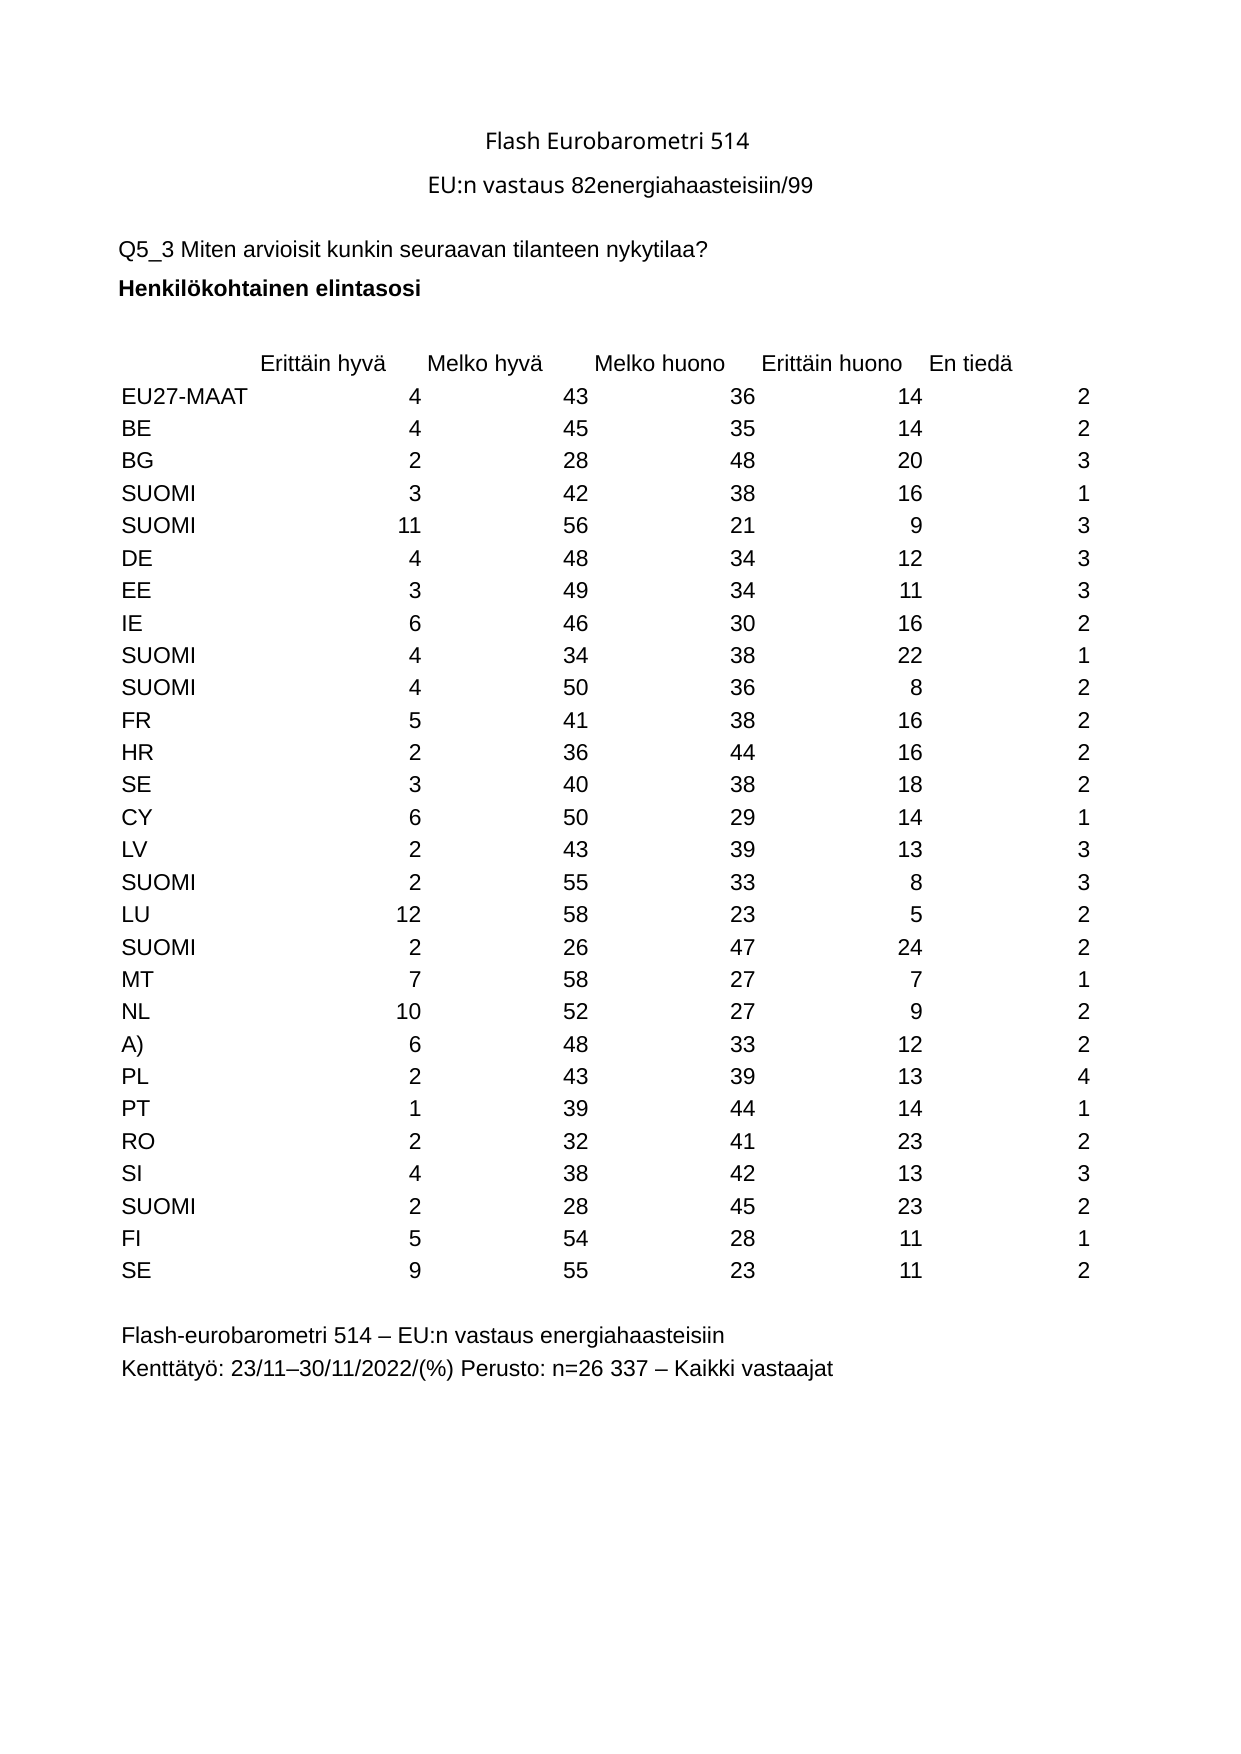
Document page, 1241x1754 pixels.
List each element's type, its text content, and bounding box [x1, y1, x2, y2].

table_cell 50 [424, 671, 591, 704]
table_cell SE [118, 1254, 257, 1287]
table_cell 7 [758, 963, 926, 995]
table_cell 38 [591, 477, 758, 509]
table_cell NL [118, 995, 257, 1028]
table_cell 1 [926, 963, 1093, 995]
table_cell 23 [758, 1125, 926, 1157]
table_cell 3 [257, 574, 424, 606]
table_cell 4 [257, 639, 424, 671]
table_cell 24 [758, 930, 926, 963]
table_cell SUOMI [118, 1190, 257, 1222]
table_cell 8 [758, 866, 926, 898]
table_cell 36 [424, 736, 591, 768]
table_cell 3 [926, 509, 1093, 542]
table_header En tiedä [926, 347, 1093, 380]
table_cell 23 [591, 898, 758, 930]
table_cell RO [118, 1125, 257, 1157]
table_cell [424, 1287, 591, 1319]
table_cell 2 [926, 412, 1093, 444]
table_cell 41 [424, 704, 591, 736]
table_cell 38 [424, 1157, 591, 1189]
table_header Melko hyvä [424, 347, 591, 380]
table_cell BE [118, 412, 257, 444]
table_cell 8 [758, 671, 926, 704]
table_cell SUOMI [118, 671, 257, 704]
table_cell 13 [758, 833, 926, 866]
table_cell 27 [591, 963, 758, 995]
table_cell EE [118, 574, 257, 606]
table_cell 4 [257, 542, 424, 574]
table_cell SI [118, 1157, 257, 1189]
table_cell 6 [257, 801, 424, 833]
table_cell 48 [424, 1028, 591, 1060]
table_cell SUOMI [118, 477, 257, 509]
table_cell 5 [257, 704, 424, 736]
table_cell DE [118, 542, 257, 574]
text Q5_3 Miten arvioisit kunkin seuraavan tilanteen nykytilaa? [118, 236, 1122, 262]
table_cell 13 [758, 1060, 926, 1092]
table_cell 43 [424, 833, 591, 866]
table_cell 39 [591, 833, 758, 866]
table_cell 14 [758, 412, 926, 444]
table_cell 43 [424, 380, 591, 412]
table_cell 2 [926, 1125, 1093, 1157]
table_cell 56 [424, 509, 591, 542]
table_cell 4 [257, 380, 424, 412]
table_cell 2 [926, 704, 1093, 736]
table_header Erittäin huono [758, 347, 926, 380]
table_cell 36 [591, 380, 758, 412]
table_cell 34 [424, 639, 591, 671]
table_cell 47 [591, 930, 758, 963]
table_cell 20 [758, 445, 926, 477]
table_cell 44 [591, 1093, 758, 1125]
table_cell 14 [758, 380, 926, 412]
table_cell 2 [257, 1060, 424, 1092]
table_header Melko huono [591, 347, 758, 380]
table_cell 2 [257, 930, 424, 963]
table_cell 3 [926, 574, 1093, 606]
table_cell [257, 1287, 424, 1319]
table_cell 27 [591, 995, 758, 1028]
table_cell [926, 1287, 1093, 1319]
table_cell 42 [424, 477, 591, 509]
table_cell EU27-MAAT [118, 380, 257, 412]
table_cell 2 [926, 606, 1093, 639]
table_cell 9 [758, 509, 926, 542]
table_cell 28 [591, 1222, 758, 1254]
table_cell 41 [591, 1125, 758, 1157]
table_cell 2 [926, 1190, 1093, 1222]
table_cell 34 [591, 542, 758, 574]
table_cell 16 [758, 606, 926, 639]
table_cell 1 [926, 801, 1093, 833]
table_cell 2 [257, 1125, 424, 1157]
table_cell 35 [591, 412, 758, 444]
table_cell SUOMI [118, 930, 257, 963]
table_cell PT [118, 1093, 257, 1125]
table_cell 2 [257, 866, 424, 898]
table_cell 36 [591, 671, 758, 704]
table_cell 7 [257, 963, 424, 995]
table_cell 23 [758, 1190, 926, 1222]
table_cell FI [118, 1222, 257, 1254]
table_cell LV [118, 833, 257, 866]
table_cell FR [118, 704, 257, 736]
table_cell 9 [257, 1254, 424, 1287]
table_cell 49 [424, 574, 591, 606]
table_cell 3 [926, 1157, 1093, 1189]
table_cell Kenttätyö: 23/11–30/11/2022/(%) Perusto: n=26 337 – Kaikki vastaajat [118, 1352, 1093, 1384]
table_cell 58 [424, 963, 591, 995]
table_cell 22 [758, 639, 926, 671]
table_cell 18 [758, 769, 926, 801]
table_cell 5 [257, 1222, 424, 1254]
table_cell SUOMI [118, 866, 257, 898]
table_cell 30 [591, 606, 758, 639]
table_cell 45 [424, 412, 591, 444]
table_cell 16 [758, 704, 926, 736]
table_cell 2 [926, 671, 1093, 704]
table_cell 1 [257, 1093, 424, 1125]
table_cell 23 [591, 1254, 758, 1287]
table_cell 4 [257, 412, 424, 444]
table_cell 45 [591, 1190, 758, 1222]
table_cell 55 [424, 1254, 591, 1287]
table_cell A) [118, 1028, 257, 1060]
table_cell 9 [758, 995, 926, 1028]
table_cell 58 [424, 898, 591, 930]
table_cell BG [118, 445, 257, 477]
table_cell 33 [591, 866, 758, 898]
table_cell 28 [424, 445, 591, 477]
table_header Erittäin hyvä [257, 347, 424, 380]
table_cell 6 [257, 606, 424, 639]
table_cell 1 [926, 639, 1093, 671]
table_cell CY [118, 801, 257, 833]
table_cell 11 [758, 574, 926, 606]
table_cell 48 [591, 445, 758, 477]
table_cell 1 [926, 477, 1093, 509]
table_cell SE [118, 769, 257, 801]
table_cell PL [118, 1060, 257, 1092]
table_cell 55 [424, 866, 591, 898]
table_cell Flash-eurobarometri 514 – EU:n vastaus energiahaasteisiin [118, 1319, 1093, 1352]
table_cell 54 [424, 1222, 591, 1254]
table_cell 2 [926, 930, 1093, 963]
table_cell 3 [926, 866, 1093, 898]
table_cell 3 [926, 542, 1093, 574]
table_cell 34 [591, 574, 758, 606]
table_cell 44 [591, 736, 758, 768]
table_cell 16 [758, 736, 926, 768]
table_cell 40 [424, 769, 591, 801]
table_cell 38 [591, 704, 758, 736]
table_cell 48 [424, 542, 591, 574]
table_cell [758, 1287, 926, 1319]
table_cell SUOMI [118, 639, 257, 671]
table_cell 3 [926, 833, 1093, 866]
table_cell 12 [758, 542, 926, 574]
table_cell 2 [257, 445, 424, 477]
table_cell [118, 1287, 257, 1319]
table_cell 46 [424, 606, 591, 639]
table_cell 39 [591, 1060, 758, 1092]
table_cell 38 [591, 769, 758, 801]
table_cell 26 [424, 930, 591, 963]
table_cell 5 [758, 898, 926, 930]
table_cell 21 [591, 509, 758, 542]
table_cell 2 [926, 380, 1093, 412]
table_cell 33 [591, 1028, 758, 1060]
table_cell 10 [257, 995, 424, 1028]
table_cell 2 [926, 736, 1093, 768]
table_cell 4 [257, 1157, 424, 1189]
table_cell 52 [424, 995, 591, 1028]
table_cell 39 [424, 1093, 591, 1125]
table_cell [591, 1287, 758, 1319]
table_cell 50 [424, 801, 591, 833]
table_cell 2 [926, 995, 1093, 1028]
table_cell 2 [926, 1254, 1093, 1287]
table_cell 2 [257, 736, 424, 768]
table_cell 11 [758, 1222, 926, 1254]
table_cell 2 [926, 1028, 1093, 1060]
table_cell 12 [758, 1028, 926, 1060]
table_cell 29 [591, 801, 758, 833]
table_cell LU [118, 898, 257, 930]
table_cell 3 [926, 445, 1093, 477]
table_cell 16 [758, 477, 926, 509]
table_cell 13 [758, 1157, 926, 1189]
table_cell 12 [257, 898, 424, 930]
table_cell 3 [257, 769, 424, 801]
table_cell HR [118, 736, 257, 768]
table_cell 32 [424, 1125, 591, 1157]
table_cell 14 [758, 1093, 926, 1125]
table_cell 11 [758, 1254, 926, 1287]
table_cell 38 [591, 639, 758, 671]
table_cell 42 [591, 1157, 758, 1189]
table_cell 4 [926, 1060, 1093, 1092]
table_cell 2 [926, 898, 1093, 930]
table_cell MT [118, 963, 257, 995]
table_cell 3 [257, 477, 424, 509]
table_cell 4 [257, 671, 424, 704]
table_header [118, 347, 257, 380]
table_cell 11 [257, 509, 424, 542]
table_cell 1 [926, 1093, 1093, 1125]
table_cell SUOMI [118, 509, 257, 542]
table_cell 14 [758, 801, 926, 833]
text Henkilökohtainen elintasosi [118, 275, 1122, 302]
table_cell 28 [424, 1190, 591, 1222]
table_cell IE [118, 606, 257, 639]
table_cell 1 [926, 1222, 1093, 1254]
table_cell 43 [424, 1060, 591, 1092]
table_cell 2 [926, 769, 1093, 801]
table_cell 2 [257, 1190, 424, 1222]
table_cell 2 [257, 833, 424, 866]
table_cell 6 [257, 1028, 424, 1060]
